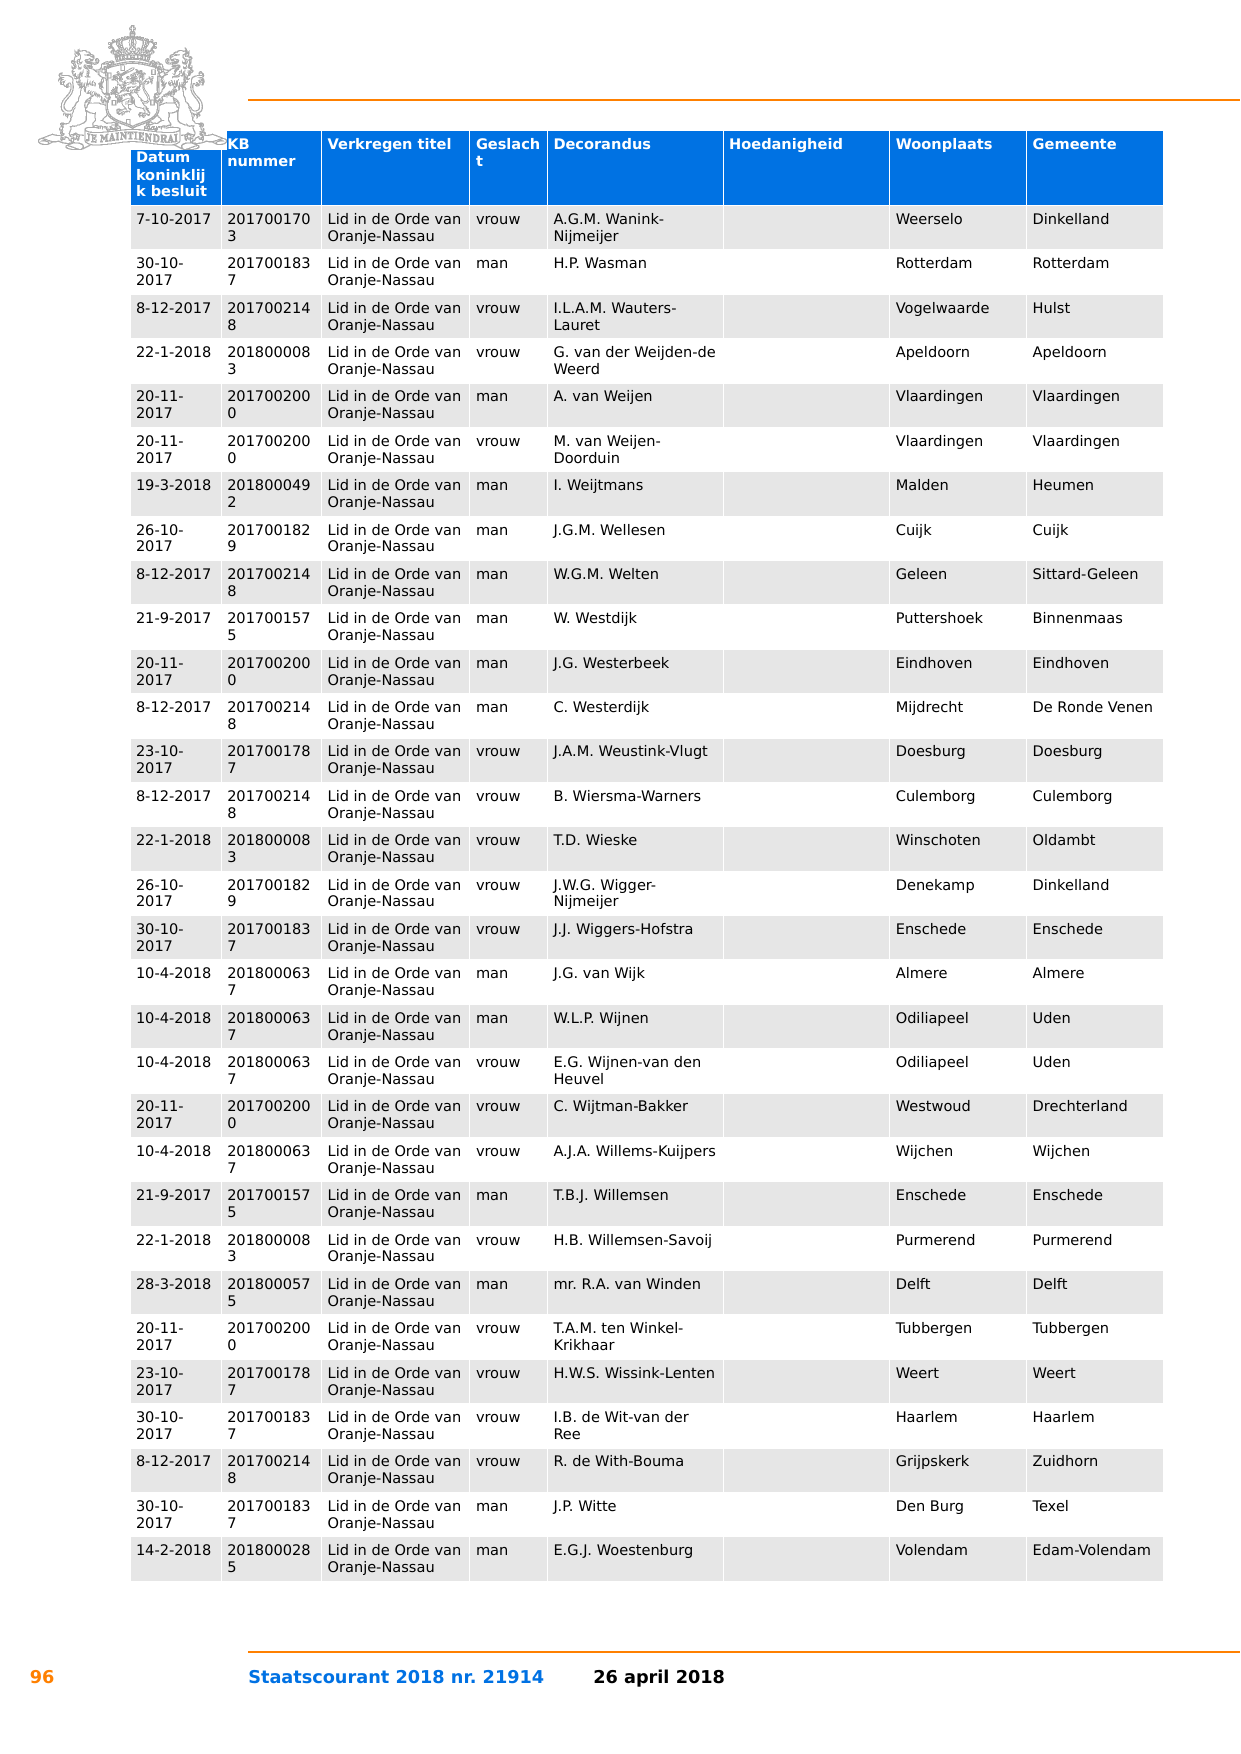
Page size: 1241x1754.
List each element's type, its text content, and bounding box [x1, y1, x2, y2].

table_cell vrouw [470, 739, 547, 782]
table_cell Tubbergen [890, 1315, 1026, 1359]
table_cell [724, 650, 889, 693]
table_cell Lid in de Orde van Oranje-Nassau [322, 339, 469, 382]
table_cell Lid in de Orde van Oranje-Nassau [322, 827, 469, 871]
table_cell man [470, 1271, 547, 1314]
table_cell J.G.M. Wellesen [548, 517, 723, 560]
table_cell Lid in de Orde van Oranje-Nassau [322, 1227, 469, 1270]
table_cell Lid in de Orde van Oranje-Nassau [322, 206, 469, 249]
table_cell Hulst [1027, 295, 1163, 338]
table_cell [724, 960, 889, 1004]
table_header Verkregen titel [322, 131, 469, 205]
table_cell 2017002000 [222, 1315, 321, 1359]
table_cell 10-4-2018 [131, 1138, 221, 1181]
table_cell vrouw [470, 827, 547, 871]
table_cell 22-1-2018 [131, 1227, 221, 1270]
table_cell Lid in de Orde van Oranje-Nassau [322, 1049, 469, 1092]
table_cell [724, 561, 889, 604]
table_cell man [470, 1493, 547, 1536]
table_cell Lid in de Orde van Oranje-Nassau [322, 250, 469, 294]
table_cell Lid in de Orde van Oranje-Nassau [322, 605, 469, 649]
table_cell Vlaardingen [1027, 428, 1163, 471]
table_cell Lid in de Orde van Oranje-Nassau [322, 1315, 469, 1359]
table_cell M. van Weijen-Doorduin [548, 428, 723, 471]
table_cell Malden [890, 472, 1026, 516]
table_cell man [470, 561, 547, 604]
table_cell [724, 605, 889, 649]
table_cell 2017002148 [222, 561, 321, 604]
table_cell Vogelwaarde [890, 295, 1026, 338]
table_cell Den Burg [890, 1493, 1026, 1536]
table_cell [724, 1138, 889, 1181]
table_cell man [470, 250, 547, 294]
table_cell Rotterdam [1027, 250, 1163, 294]
table_cell man [470, 605, 547, 649]
table_cell Delft [890, 1271, 1026, 1314]
table_cell Lid in de Orde van Oranje-Nassau [322, 1138, 469, 1181]
table_cell Lid in de Orde van Oranje-Nassau [322, 1182, 469, 1226]
table_cell Enschede [1027, 1182, 1163, 1226]
table_cell B. Wiersma-Warners [548, 783, 723, 826]
table_cell T.B.J. Willemsen [548, 1182, 723, 1226]
table_cell [724, 1094, 889, 1137]
table_cell Odiliapeel [890, 1049, 1026, 1092]
table_cell Haarlem [1027, 1404, 1163, 1447]
table_cell 8-12-2017 [131, 694, 221, 737]
table_cell 30-10-2017 [131, 916, 221, 959]
table_header Woonplaats [890, 131, 1026, 205]
table_cell vrouw [470, 1227, 547, 1270]
table_cell Edam-Volendam [1027, 1537, 1163, 1581]
table_cell Uden [1027, 1049, 1163, 1092]
table_cell 2017001575 [222, 605, 321, 649]
table_cell man [470, 1182, 547, 1226]
table_cell 30-10-2017 [131, 1404, 221, 1447]
table_cell 2017001837 [222, 1404, 321, 1447]
table_cell Cuijk [1027, 517, 1163, 560]
table_cell Apeldoorn [890, 339, 1026, 382]
table_cell vrouw [470, 916, 547, 959]
table_cell J.A.M. Weustink-Vlugt [548, 739, 723, 782]
table_cell 19-3-2018 [131, 472, 221, 516]
table_cell 2018000637 [222, 1049, 321, 1092]
table_cell 14-2-2018 [131, 1537, 221, 1581]
table_cell J.G. van Wijk [548, 960, 723, 1004]
table_cell 8-12-2017 [131, 561, 221, 604]
table_cell W.G.M. Welten [548, 561, 723, 604]
table_header Decorandus [548, 131, 723, 205]
table_cell Purmerend [890, 1227, 1026, 1270]
picture [38, 25, 227, 150]
table_cell [724, 339, 889, 382]
table_cell Puttershoek [890, 605, 1026, 649]
table_cell 2017002148 [222, 1449, 321, 1492]
table_cell 10-4-2018 [131, 1005, 221, 1048]
table_cell Delft [1027, 1271, 1163, 1314]
table_cell Lid in de Orde van Oranje-Nassau [322, 1360, 469, 1403]
table_cell T.D. Wieske [548, 827, 723, 871]
table_cell Lid in de Orde van Oranje-Nassau [322, 1493, 469, 1536]
table_cell vrouw [470, 206, 547, 249]
table_cell [724, 517, 889, 560]
table_cell [724, 250, 889, 294]
table_cell Lid in de Orde van Oranje-Nassau [322, 1449, 469, 1492]
table_cell vrouw [470, 1315, 547, 1359]
table_cell Mijdrecht [890, 694, 1026, 737]
table_cell Lid in de Orde van Oranje-Nassau [322, 694, 469, 737]
table_cell Lid in de Orde van Oranje-Nassau [322, 472, 469, 516]
table_cell Culemborg [1027, 783, 1163, 826]
table_cell 2017001829 [222, 872, 321, 915]
table_cell Wijchen [1027, 1138, 1163, 1181]
table_cell W. Westdijk [548, 605, 723, 649]
table_cell man [470, 960, 547, 1004]
table_cell 2017002000 [222, 1094, 321, 1137]
table_cell Lid in de Orde van Oranje-Nassau [322, 739, 469, 782]
table_cell [724, 739, 889, 782]
table_cell vrouw [470, 1404, 547, 1447]
table_cell Cuijk [890, 517, 1026, 560]
table_cell [724, 206, 889, 249]
table_cell vrouw [470, 1360, 547, 1403]
table_cell [724, 428, 889, 471]
table_cell E.G.J. Woestenburg [548, 1537, 723, 1581]
table_cell Texel [1027, 1493, 1163, 1536]
table_cell 2017002148 [222, 694, 321, 737]
table_cell Lid in de Orde van Oranje-Nassau [322, 1271, 469, 1314]
table_cell vrouw [470, 1049, 547, 1092]
table_cell Binnenmaas [1027, 605, 1163, 649]
table_cell 10-4-2018 [131, 1049, 221, 1092]
table_cell 2017001575 [222, 1182, 321, 1226]
table_cell Volendam [890, 1537, 1026, 1581]
table_cell Lid in de Orde van Oranje-Nassau [322, 650, 469, 693]
table_cell 2018000637 [222, 1138, 321, 1181]
table_cell Dinkelland [1027, 206, 1163, 249]
table_cell 2018000575 [222, 1271, 321, 1314]
table_cell [724, 472, 889, 516]
table_cell 30-10-2017 [131, 250, 221, 294]
table_cell vrouw [470, 1138, 547, 1181]
table_cell 2017001837 [222, 1493, 321, 1536]
table_cell 10-4-2018 [131, 960, 221, 1004]
table_cell H.B. Willemsen-Savoij [548, 1227, 723, 1270]
table_cell man [470, 694, 547, 737]
table_cell 21-9-2017 [131, 605, 221, 649]
table_cell J.G. Westerbeek [548, 650, 723, 693]
table_cell I.B. de Wit-van der Ree [548, 1404, 723, 1447]
table_cell vrouw [470, 1094, 547, 1137]
table_cell Lid in de Orde van Oranje-Nassau [322, 1404, 469, 1447]
table_cell 2017002148 [222, 295, 321, 338]
table_cell 2018000285 [222, 1537, 321, 1581]
table_cell [724, 1360, 889, 1403]
table_cell Enschede [1027, 916, 1163, 959]
table_cell [724, 783, 889, 826]
table_cell Heumen [1027, 472, 1163, 516]
table_cell man [470, 650, 547, 693]
table_cell [724, 1404, 889, 1447]
table_cell man [470, 517, 547, 560]
table_cell 20-11-2017 [131, 650, 221, 693]
table_cell Oldambt [1027, 827, 1163, 871]
table_cell G. van der Weijden-de Weerd [548, 339, 723, 382]
table_cell J.W.G. Wigger-Nijmeijer [548, 872, 723, 915]
table_cell C. Westerdijk [548, 694, 723, 737]
table_cell Lid in de Orde van Oranje-Nassau [322, 1537, 469, 1581]
table_cell 8-12-2017 [131, 1449, 221, 1492]
table_cell 20-11-2017 [131, 1315, 221, 1359]
table_cell 2017001703 [222, 206, 321, 249]
table_cell 20-11-2017 [131, 1094, 221, 1137]
table_cell Lid in de Orde van Oranje-Nassau [322, 916, 469, 959]
table_cell Lid in de Orde van Oranje-Nassau [322, 872, 469, 915]
table_cell Vlaardingen [1027, 384, 1163, 427]
table_cell [724, 1271, 889, 1314]
table_cell 23-10-2017 [131, 739, 221, 782]
table_cell E.G. Wijnen-van den Heuvel [548, 1049, 723, 1092]
table_cell 2017001787 [222, 1360, 321, 1403]
table_cell [724, 1493, 889, 1536]
table_cell Uden [1027, 1005, 1163, 1048]
table_cell 26-10-2017 [131, 517, 221, 560]
table_cell 2017001787 [222, 739, 321, 782]
table_cell 2017002000 [222, 384, 321, 427]
table_cell man [470, 1537, 547, 1581]
table_cell [724, 694, 889, 737]
table_cell 20-11-2017 [131, 428, 221, 471]
table_cell [724, 916, 889, 959]
table_cell Lid in de Orde van Oranje-Nassau [322, 384, 469, 427]
table_cell 7-10-2017 [131, 206, 221, 249]
table_cell 2017002000 [222, 428, 321, 471]
table_cell Weerselo [890, 206, 1026, 249]
table_cell Eindhoven [1027, 650, 1163, 693]
table_cell Lid in de Orde van Oranje-Nassau [322, 517, 469, 560]
table_cell Lid in de Orde van Oranje-Nassau [322, 1005, 469, 1048]
table_cell Sittard-Geleen [1027, 561, 1163, 604]
table_cell [724, 1005, 889, 1048]
table_cell 28-3-2018 [131, 1271, 221, 1314]
table_cell 22-1-2018 [131, 339, 221, 382]
table_cell Almere [890, 960, 1026, 1004]
table_cell vrouw [470, 783, 547, 826]
table_cell [724, 1049, 889, 1092]
table_cell I. Weijtmans [548, 472, 723, 516]
table_cell De Ronde Venen [1027, 694, 1163, 737]
table_cell Lid in de Orde van Oranje-Nassau [322, 561, 469, 604]
table_cell Odiliapeel [890, 1005, 1026, 1048]
table_cell J.J. Wiggers-Hofstra [548, 916, 723, 959]
table_cell A.J.A. Willems-Kuijpers [548, 1138, 723, 1181]
table_cell 2017001829 [222, 517, 321, 560]
table_cell [724, 872, 889, 915]
table_cell Lid in de Orde van Oranje-Nassau [322, 783, 469, 826]
table_cell W.L.P. Wijnen [548, 1005, 723, 1048]
table_cell 2018000637 [222, 960, 321, 1004]
table_header KB nummer [222, 131, 321, 205]
table_cell J.P. Witte [548, 1493, 723, 1536]
table_cell mr. R.A. van Winden [548, 1271, 723, 1314]
table_cell 2018000083 [222, 827, 321, 871]
table_cell T.A.M. ten Winkel-Krikhaar [548, 1315, 723, 1359]
table_cell Lid in de Orde van Oranje-Nassau [322, 960, 469, 1004]
table_cell 8-12-2017 [131, 783, 221, 826]
table_cell Zuidhorn [1027, 1449, 1163, 1492]
table_cell Tubbergen [1027, 1315, 1163, 1359]
table_cell 2018000492 [222, 472, 321, 516]
table_cell R. de With-Bouma [548, 1449, 723, 1492]
table_cell [724, 1227, 889, 1270]
table_cell Denekamp [890, 872, 1026, 915]
table_cell man [470, 472, 547, 516]
table_header Hoedanigheid [724, 131, 889, 205]
table_cell Purmerend [1027, 1227, 1163, 1270]
table_cell [724, 827, 889, 871]
table_cell man [470, 384, 547, 427]
table_cell Drechterland [1027, 1094, 1163, 1137]
table_cell Rotterdam [890, 250, 1026, 294]
table_header Datum koninklijk besluit [131, 150, 221, 205]
table_cell C. Wijtman-Bakker [548, 1094, 723, 1137]
table_cell Weert [1027, 1360, 1163, 1403]
table_cell Grijpskerk [890, 1449, 1026, 1492]
table_cell vrouw [470, 295, 547, 338]
table_cell [724, 1449, 889, 1492]
table_cell 2017002148 [222, 783, 321, 826]
table_cell vrouw [470, 1449, 547, 1492]
table_cell Westwoud [890, 1094, 1026, 1137]
table_cell 2018000083 [222, 339, 321, 382]
table_cell 30-10-2017 [131, 1493, 221, 1536]
table_cell 22-1-2018 [131, 827, 221, 871]
table_cell Enschede [890, 916, 1026, 959]
table_cell vrouw [470, 428, 547, 471]
table_cell [724, 1315, 889, 1359]
table_cell [724, 384, 889, 427]
table_cell H.P. Wasman [548, 250, 723, 294]
table_cell H.W.S. Wissink-Lenten [548, 1360, 723, 1403]
table_header Gemeente [1027, 131, 1163, 205]
table_header Geslacht [470, 131, 547, 205]
table_cell Haarlem [890, 1404, 1026, 1447]
table_cell Vlaardingen [890, 428, 1026, 471]
table_cell Almere [1027, 960, 1163, 1004]
table_cell vrouw [470, 872, 547, 915]
table_cell vrouw [470, 339, 547, 382]
table_cell 8-12-2017 [131, 295, 221, 338]
table_cell Eindhoven [890, 650, 1026, 693]
table_cell 2017001837 [222, 916, 321, 959]
table_cell Wijchen [890, 1138, 1026, 1181]
table_cell 2017001837 [222, 250, 321, 294]
table_cell 2017002000 [222, 650, 321, 693]
table_cell Doesburg [890, 739, 1026, 782]
table_cell I.L.A.M. Wauters-Lauret [548, 295, 723, 338]
table_cell 2018000083 [222, 1227, 321, 1270]
table_cell 21-9-2017 [131, 1182, 221, 1226]
table_cell 2018000637 [222, 1005, 321, 1048]
table_cell Weert [890, 1360, 1026, 1403]
table_cell Geleen [890, 561, 1026, 604]
table_cell [724, 1182, 889, 1226]
table_cell A.G.M. Wanink-Nijmeijer [548, 206, 723, 249]
table_cell Lid in de Orde van Oranje-Nassau [322, 295, 469, 338]
table_cell Winschoten [890, 827, 1026, 871]
table_cell A. van Weijen [548, 384, 723, 427]
table_cell Enschede [890, 1182, 1026, 1226]
table_cell man [470, 1005, 547, 1048]
table_cell 26-10-2017 [131, 872, 221, 915]
table_cell Apeldoorn [1027, 339, 1163, 382]
table_cell [724, 1537, 889, 1581]
table_cell Doesburg [1027, 739, 1163, 782]
table_cell Culemborg [890, 783, 1026, 826]
table_cell 23-10-2017 [131, 1360, 221, 1403]
table_cell 20-11-2017 [131, 384, 221, 427]
table_cell Lid in de Orde van Oranje-Nassau [322, 428, 469, 471]
table_cell Dinkelland [1027, 872, 1163, 915]
table_cell Lid in de Orde van Oranje-Nassau [322, 1094, 469, 1137]
table_cell Vlaardingen [890, 384, 1026, 427]
table_cell [724, 295, 889, 338]
